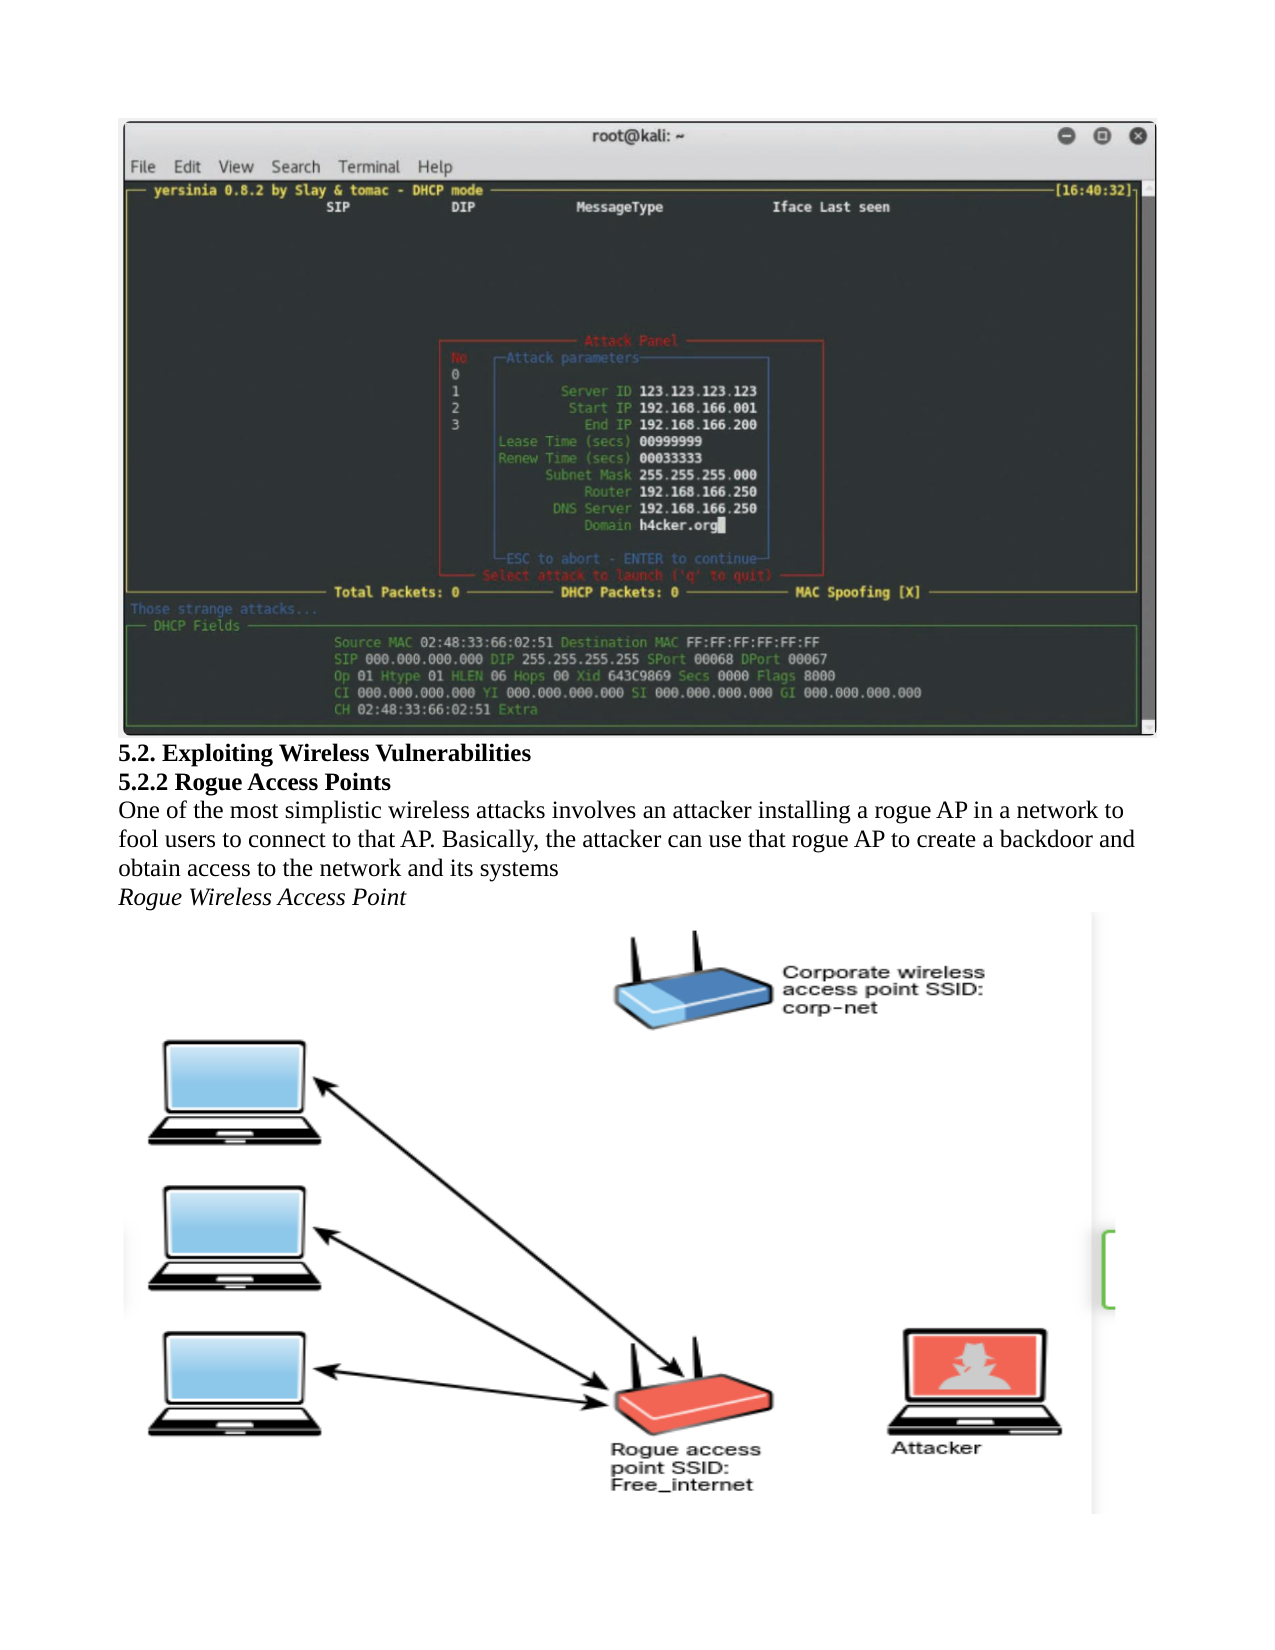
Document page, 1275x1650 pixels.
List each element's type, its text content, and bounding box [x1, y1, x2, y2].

text 5.2. Exploiting Wireless Vulnerabilities [118, 738, 1157, 767]
text One of the most simplistic wireless attacks involves an attacker installing a rogue AP in a network to fool users to connect to that AP. Basically, the attacker can use that rogue AP to create a backdoor and obtain access to the network and its systems [118, 795, 1157, 882]
text 5.2.2 Rogue Access Points [118, 767, 1157, 795]
picture [123, 912, 1116, 1514]
text Rogue Wireless Access Point [118, 882, 1157, 910]
picture [118, 118, 1157, 738]
